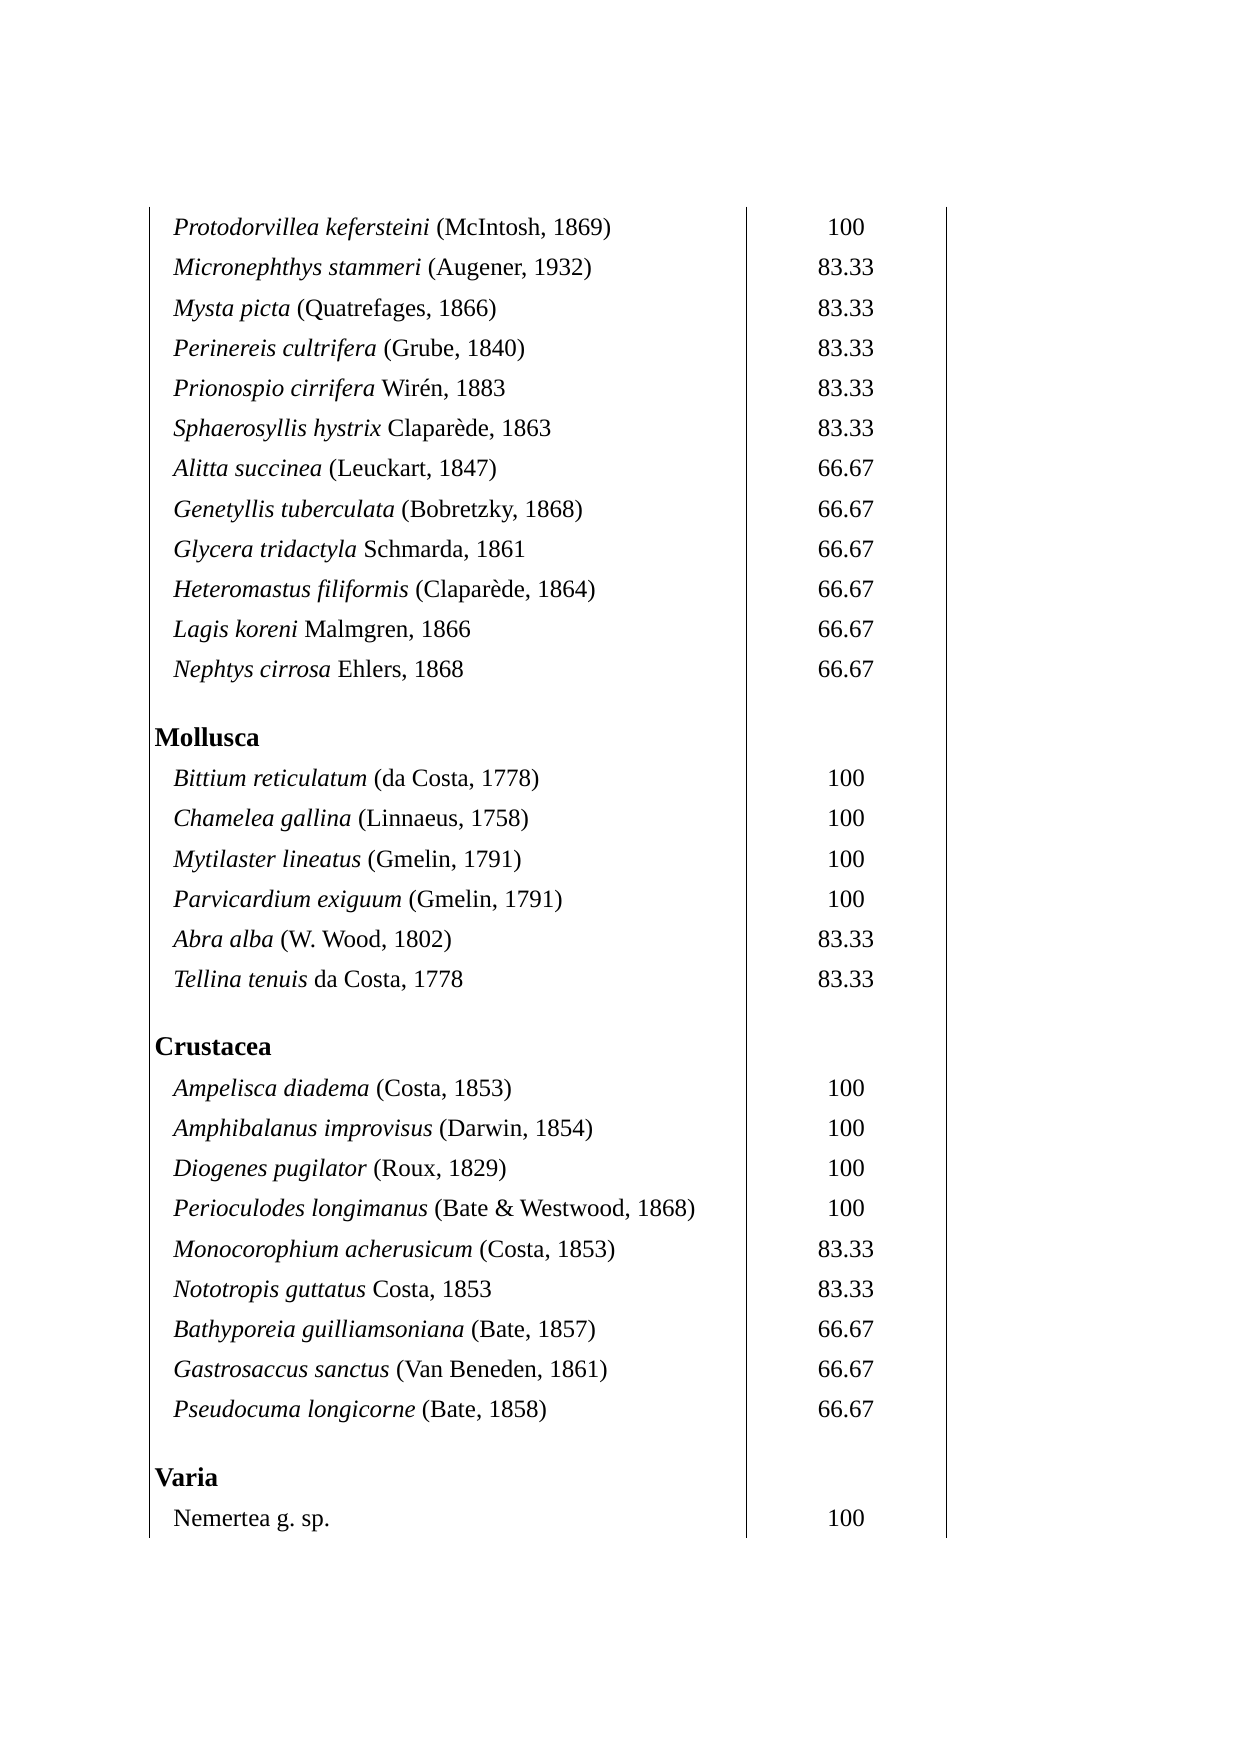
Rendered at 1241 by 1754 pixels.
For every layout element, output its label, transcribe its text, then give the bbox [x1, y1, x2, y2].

table_cell 83.33 [747, 247, 946, 287]
table_cell Tellina tenuis da Costa, 1778 [150, 959, 746, 999]
table_cell Prionospio cirrifera Wirén, 1883 [150, 368, 746, 408]
table_cell Nemertea g. sp. [150, 1498, 746, 1538]
table_cell 100 [747, 878, 946, 918]
table_cell 66.67 [747, 569, 946, 609]
table_cell Genetyllis tuberculata (Bobretzky, 1868) [150, 488, 746, 528]
table_cell [150, 999, 746, 1024]
table_cell [747, 1025, 946, 1067]
table_cell 100 [747, 798, 946, 838]
table_cell 100 [747, 1188, 946, 1228]
table_cell Alitta succinea (Leuckart, 1847) [150, 448, 746, 488]
table_cell 66.67 [747, 1309, 946, 1349]
table_cell 100 [747, 758, 946, 798]
table_cell Varia [150, 1455, 746, 1497]
table_cell 83.33 [747, 408, 946, 448]
table_cell [747, 1429, 946, 1455]
table_cell [747, 689, 946, 715]
table_cell Chamelea gallina (Linnaeus, 1758) [150, 798, 746, 838]
table_cell Nototropis guttatus Costa, 1853 [150, 1268, 746, 1308]
table_cell Bittium reticulatum (da Costa, 1778) [150, 758, 746, 798]
table_cell Nephtys cirrosa Ehlers, 1868 [150, 649, 746, 689]
table_cell Parvicardium exiguum (Gmelin, 1791) [150, 878, 746, 918]
table_cell [747, 715, 946, 757]
table_cell [747, 1455, 946, 1497]
table_cell 100 [747, 838, 946, 878]
table_cell 83.33 [747, 959, 946, 999]
table_cell Perioculodes longimanus (Bate & Westwood, 1868) [150, 1188, 746, 1228]
table_cell 100 [747, 1108, 946, 1148]
table_cell Pseudocuma longicorne (Bate, 1858) [150, 1389, 746, 1429]
table_cell 66.67 [747, 448, 946, 488]
table_cell Bathyporeia guilliamsoniana (Bate, 1857) [150, 1309, 746, 1349]
table_cell [747, 999, 946, 1024]
table_cell 83.33 [747, 327, 946, 367]
table_cell 66.67 [747, 488, 946, 528]
table_cell Sphaerosyllis hystrix Claparède, 1863 [150, 408, 746, 448]
table_cell 100 [747, 1498, 946, 1538]
table_cell 66.67 [747, 609, 946, 649]
table_cell 83.33 [747, 368, 946, 408]
table_cell [150, 689, 746, 715]
table_cell [150, 1429, 746, 1455]
table_cell Ampelisca diadema (Costa, 1853) [150, 1067, 746, 1107]
table_cell Mytilaster lineatus (Gmelin, 1791) [150, 838, 746, 878]
table_cell Mollusca [150, 715, 746, 757]
table_cell Crustacea [150, 1025, 746, 1067]
table_cell Glycera tridactyla Schmarda, 1861 [150, 528, 746, 568]
table_cell Abra alba (W. Wood, 1802) [150, 918, 746, 958]
table_cell 83.33 [747, 1268, 946, 1308]
table_cell Gastrosaccus sanctus (Van Beneden, 1861) [150, 1349, 746, 1389]
table_cell 66.67 [747, 649, 946, 689]
table_cell 83.33 [747, 1228, 946, 1268]
table_cell 66.67 [747, 1349, 946, 1389]
table_cell Perinereis cultrifera (Grube, 1840) [150, 327, 746, 367]
table_cell Micronephthys stammeri (Augener, 1932) [150, 247, 746, 287]
table_cell 83.33 [747, 918, 946, 958]
table_cell 66.67 [747, 528, 946, 568]
table_cell Mysta picta (Quatrefages, 1866) [150, 287, 746, 327]
table_cell 83.33 [747, 287, 946, 327]
table_cell Lagis koreni Malmgren, 1866 [150, 609, 746, 649]
table_cell Heteromastus filiformis (Claparède, 1864) [150, 569, 746, 609]
table_cell 100 [747, 207, 946, 247]
table_cell 100 [747, 1148, 946, 1188]
table_cell Monocorophium acherusicum (Costa, 1853) [150, 1228, 746, 1268]
table_cell Diogenes pugilator (Roux, 1829) [150, 1148, 746, 1188]
table_cell Protodorvillea kefersteini (McIntosh, 1869) [150, 207, 746, 247]
table_cell Amphibalanus improvisus (Darwin, 1854) [150, 1108, 746, 1148]
table_cell 100 [747, 1067, 946, 1107]
table_cell 66.67 [747, 1389, 946, 1429]
